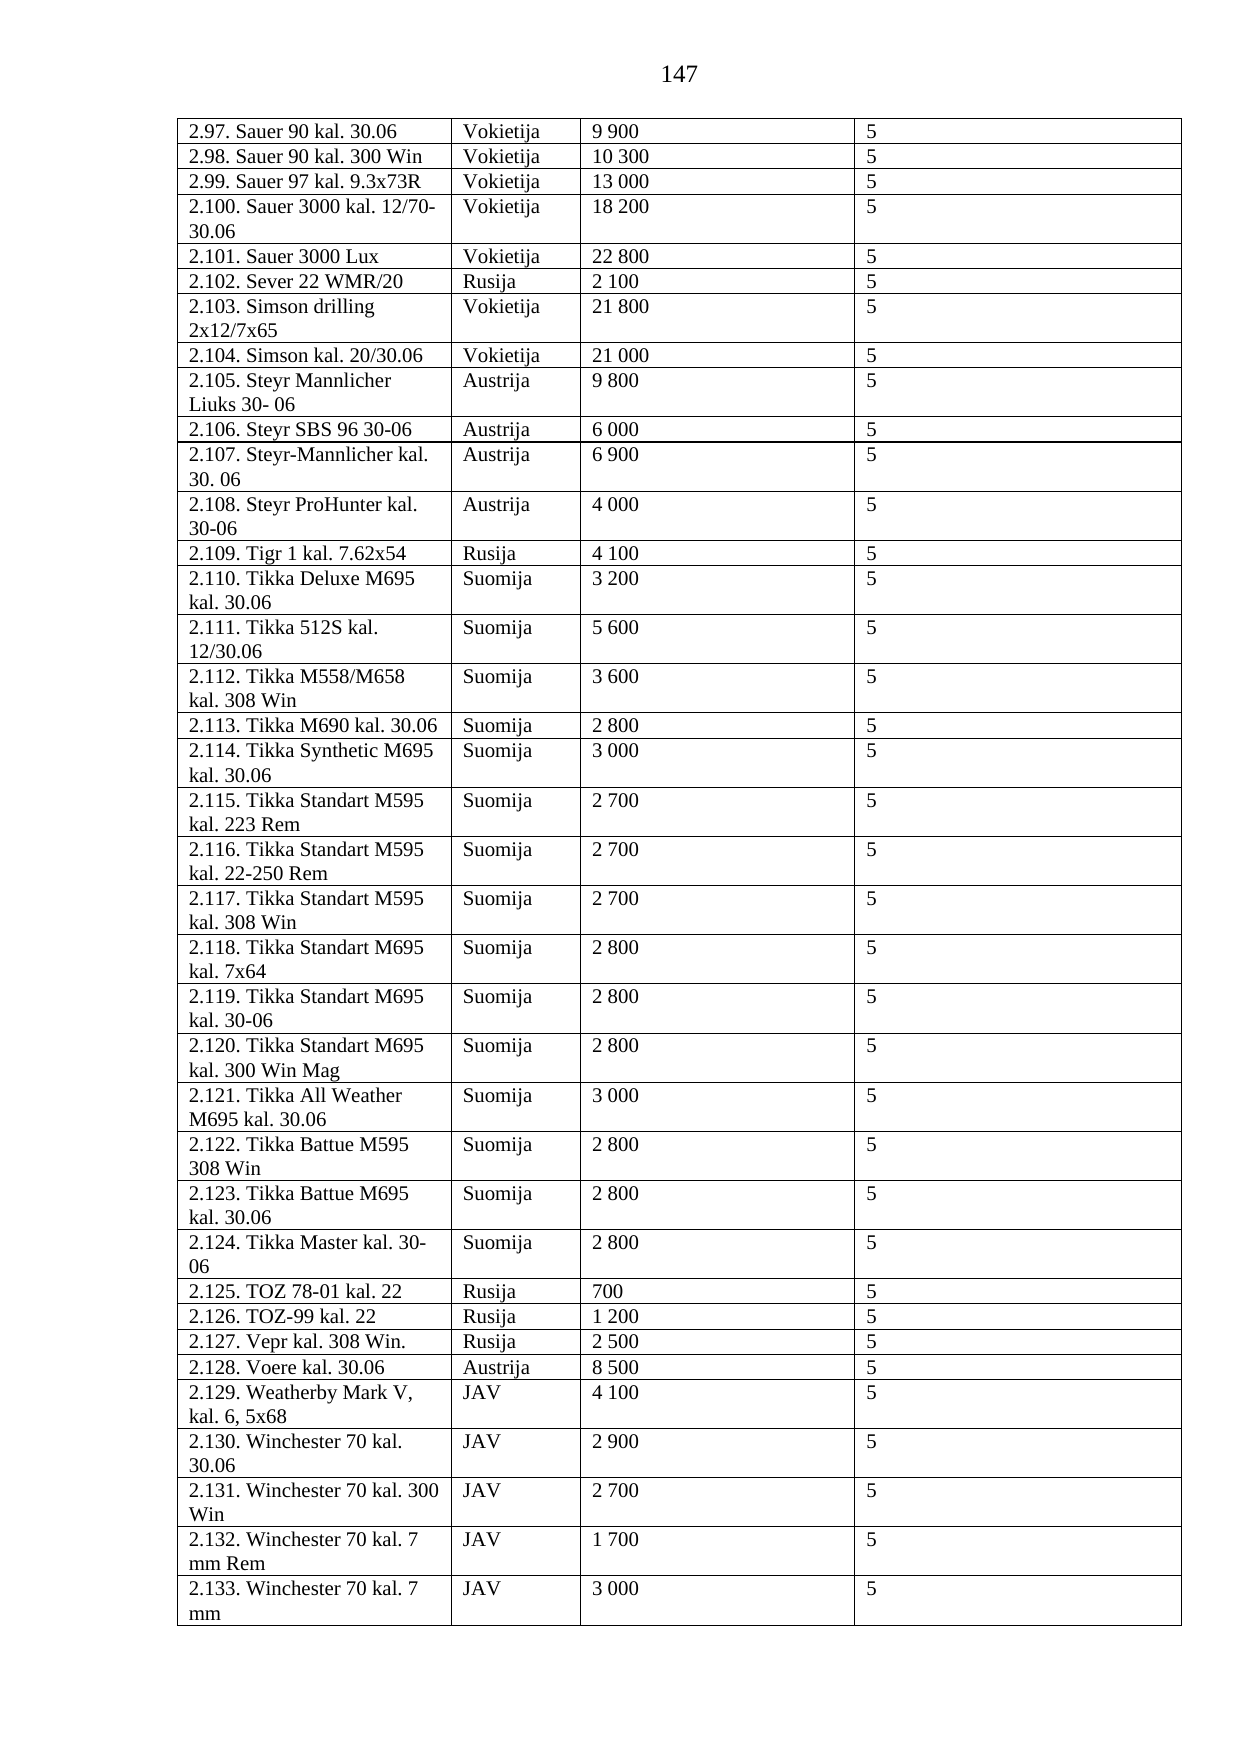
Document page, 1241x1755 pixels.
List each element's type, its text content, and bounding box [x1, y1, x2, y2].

table_cell Suomija [452, 664, 580, 712]
table_cell 3 000 [581, 1576, 854, 1624]
table_cell Rusija [452, 1330, 580, 1353]
table_cell Rusija [452, 1279, 580, 1303]
table_cell 2 800 [581, 1230, 854, 1278]
table_cell 5 [855, 1576, 1181, 1624]
table_cell 5 [855, 837, 1181, 885]
table_cell 5 [855, 1527, 1181, 1575]
table_cell 10 300 [581, 144, 854, 168]
table_cell Austrija [452, 1355, 580, 1379]
table_cell 5 [855, 417, 1181, 441]
table_cell 6 000 [581, 417, 854, 441]
table_cell 2.124. Tikka Master kal. 30-06 [178, 1230, 451, 1278]
table_cell 2.132. Winchester 70 kal. 7 mm Rem [178, 1527, 451, 1575]
table_cell 5 [855, 1132, 1181, 1180]
table_cell Suomija [452, 984, 580, 1032]
table_cell JAV [452, 1380, 580, 1428]
table_cell 5 [855, 269, 1181, 293]
table_cell Rusija [452, 269, 580, 293]
table_cell 5 [855, 244, 1181, 268]
table_cell Suomija [452, 886, 580, 934]
table_cell 5 [855, 144, 1181, 168]
table_cell 2 800 [581, 935, 854, 983]
table_cell 5 [855, 1034, 1181, 1082]
table_cell 3 000 [581, 739, 854, 787]
table_cell 5 [855, 615, 1181, 663]
table_cell JAV [452, 1576, 580, 1624]
table_cell 5 [855, 1279, 1181, 1303]
table_cell 8 500 [581, 1355, 854, 1379]
table_cell 2 700 [581, 886, 854, 934]
table_cell 2.99. Sauer 97 kal. 9.3x73R [178, 169, 451, 193]
table_cell 2.123. Tikka Battue M695 kal. 30.06 [178, 1181, 451, 1229]
table_cell 5 [855, 294, 1181, 342]
table_cell 5 [855, 739, 1181, 787]
table_cell 5 [855, 541, 1181, 565]
table_cell Suomija [452, 837, 580, 885]
table_cell Vokietija [452, 343, 580, 367]
table_cell 2 900 [581, 1429, 854, 1477]
table_cell Austrija [452, 368, 580, 416]
table_cell 2 800 [581, 1181, 854, 1229]
table_cell 2.118. Tikka Standart M695 kal. 7x64 [178, 935, 451, 983]
table_cell 21 800 [581, 294, 854, 342]
table_cell 5 [855, 1429, 1181, 1477]
table_cell 2.100. Sauer 3000 kal. 12/70- 30.06 [178, 195, 451, 243]
table_cell 3 600 [581, 664, 854, 712]
table_cell 5 [855, 1304, 1181, 1328]
table_cell Suomija [452, 1181, 580, 1229]
table_cell 2.114. Tikka Synthetic M695 kal. 30.06 [178, 739, 451, 787]
table_cell 5 [855, 1083, 1181, 1131]
table_cell 5 [855, 886, 1181, 934]
table_cell 4 100 [581, 1380, 854, 1428]
table_cell 13 000 [581, 169, 854, 193]
table_cell Suomija [452, 615, 580, 663]
table_cell 2.103. Simson drilling 2x12/7x65 [178, 294, 451, 342]
table_cell 2 700 [581, 1478, 854, 1526]
table_cell JAV [452, 1478, 580, 1526]
table_cell Suomija [452, 1132, 580, 1180]
table_cell Suomija [452, 935, 580, 983]
table_cell 5 [855, 1478, 1181, 1526]
table_cell 5 [855, 788, 1181, 836]
table_cell 2 800 [581, 1034, 854, 1082]
table_cell Suomija [452, 1083, 580, 1131]
table_cell Vokietija [452, 169, 580, 193]
table_cell 5 [855, 368, 1181, 416]
table_cell 2.119. Tikka Standart M695 kal. 30-06 [178, 984, 451, 1032]
table_cell Suomija [452, 1230, 580, 1278]
table_cell 2.101. Sauer 3000 Lux [178, 244, 451, 268]
table_cell 9 900 [581, 119, 854, 143]
table_cell JAV [452, 1429, 580, 1477]
table_cell 5 [855, 343, 1181, 367]
table_cell Rusija [452, 541, 580, 565]
table_cell 18 200 [581, 195, 854, 243]
table_cell 5 [855, 1380, 1181, 1428]
table_cell 2.120. Tikka Standart M695 kal. 300 Win Mag [178, 1034, 451, 1082]
table_cell 5 [855, 935, 1181, 983]
table_cell 2.102. Sever 22 WMR/20 [178, 269, 451, 293]
table_cell 6 900 [581, 443, 854, 491]
table_cell Rusija [452, 1304, 580, 1328]
table_cell 2.111. Tikka 512S kal. 12/30.06 [178, 615, 451, 663]
table_cell 2.97. Sauer 90 kal. 30.06 [178, 119, 451, 143]
table_cell 2.129. Weatherby Mark V, kal. 6, 5x68 [178, 1380, 451, 1428]
table_cell 2.116. Tikka Standart M595 kal. 22-250 Rem [178, 837, 451, 885]
table_cell 2.121. Tikka All Weather M695 kal. 30.06 [178, 1083, 451, 1131]
table_cell 2.109. Tigr 1 kal. 7.62x54 [178, 541, 451, 565]
table_cell 4 100 [581, 541, 854, 565]
table_cell Austrija [452, 443, 580, 491]
table_cell Suomija [452, 788, 580, 836]
table_cell Austrija [452, 492, 580, 540]
table_cell 2.130. Winchester 70 kal. 30.06 [178, 1429, 451, 1477]
table_cell 2.126. TOZ-99 kal. 22 [178, 1304, 451, 1328]
table_cell 2 700 [581, 788, 854, 836]
table_cell Vokietija [452, 119, 580, 143]
table_cell 22 800 [581, 244, 854, 268]
table_cell 5 [855, 984, 1181, 1032]
table_cell 5 [855, 664, 1181, 712]
table_cell 5 [855, 713, 1181, 737]
table_cell 2.107. Steyr-Mannlicher kal. 30. 06 [178, 443, 451, 491]
table_cell 5 [855, 492, 1181, 540]
table_cell 2 800 [581, 984, 854, 1032]
table_cell 2.108. Steyr ProHunter kal. 30-06 [178, 492, 451, 540]
table_cell 2.127. Vepr kal. 308 Win. [178, 1330, 451, 1353]
table_cell Suomija [452, 566, 580, 614]
table_cell 2 700 [581, 837, 854, 885]
table_cell 2.112. Tikka M558/M658 kal. 308 Win [178, 664, 451, 712]
table_cell 5 [855, 1330, 1181, 1353]
table_cell 5 [855, 1355, 1181, 1379]
table_cell Suomija [452, 713, 580, 737]
table_cell 5 [855, 443, 1181, 491]
table_cell 2.110. Tikka Deluxe M695 kal. 30.06 [178, 566, 451, 614]
table_cell 2.133. Winchester 70 kal. 7 mm [178, 1576, 451, 1624]
table_cell 4 000 [581, 492, 854, 540]
table_cell Vokietija [452, 144, 580, 168]
table_cell 1 700 [581, 1527, 854, 1575]
table_cell 2 800 [581, 713, 854, 737]
table_cell 5 [855, 119, 1181, 143]
table_cell 2.106. Steyr SBS 96 30-06 [178, 417, 451, 441]
table_cell 700 [581, 1279, 854, 1303]
table_cell 5 600 [581, 615, 854, 663]
table_cell 2.115. Tikka Standart M595 kal. 223 Rem [178, 788, 451, 836]
table_cell Vokietija [452, 244, 580, 268]
table_cell 1 200 [581, 1304, 854, 1328]
table_cell 5 [855, 566, 1181, 614]
table_cell 2.125. TOZ 78-01 kal. 22 [178, 1279, 451, 1303]
table_cell 2.105. Steyr Mannlicher Liuks 30- 06 [178, 368, 451, 416]
table_cell 2.131. Winchester 70 kal. 300 Win [178, 1478, 451, 1526]
table_cell Suomija [452, 1034, 580, 1082]
table_cell Austrija [452, 417, 580, 441]
table_cell 2.128. Voere kal. 30.06 [178, 1355, 451, 1379]
table_cell 9 800 [581, 368, 854, 416]
table_cell 3 200 [581, 566, 854, 614]
table_cell 2 500 [581, 1330, 854, 1353]
table_cell JAV [452, 1527, 580, 1575]
table_cell 2 100 [581, 269, 854, 293]
table_cell 2.98. Sauer 90 kal. 300 Win [178, 144, 451, 168]
table_cell 5 [855, 1230, 1181, 1278]
table_cell 3 000 [581, 1083, 854, 1131]
table_cell 5 [855, 1181, 1181, 1229]
table_cell 2.122. Tikka Battue M595 308 Win [178, 1132, 451, 1180]
table_cell 2.104. Simson kal. 20/30.06 [178, 343, 451, 367]
table_cell Vokietija [452, 294, 580, 342]
table_cell Vokietija [452, 195, 580, 243]
table_cell 21 000 [581, 343, 854, 367]
table_cell 2.117. Tikka Standart M595 kal. 308 Win [178, 886, 451, 934]
table_cell 5 [855, 195, 1181, 243]
table_cell Suomija [452, 739, 580, 787]
table_cell 5 [855, 169, 1181, 193]
table_cell 2 800 [581, 1132, 854, 1180]
table_cell 2.113. Tikka M690 kal. 30.06 [178, 713, 451, 737]
